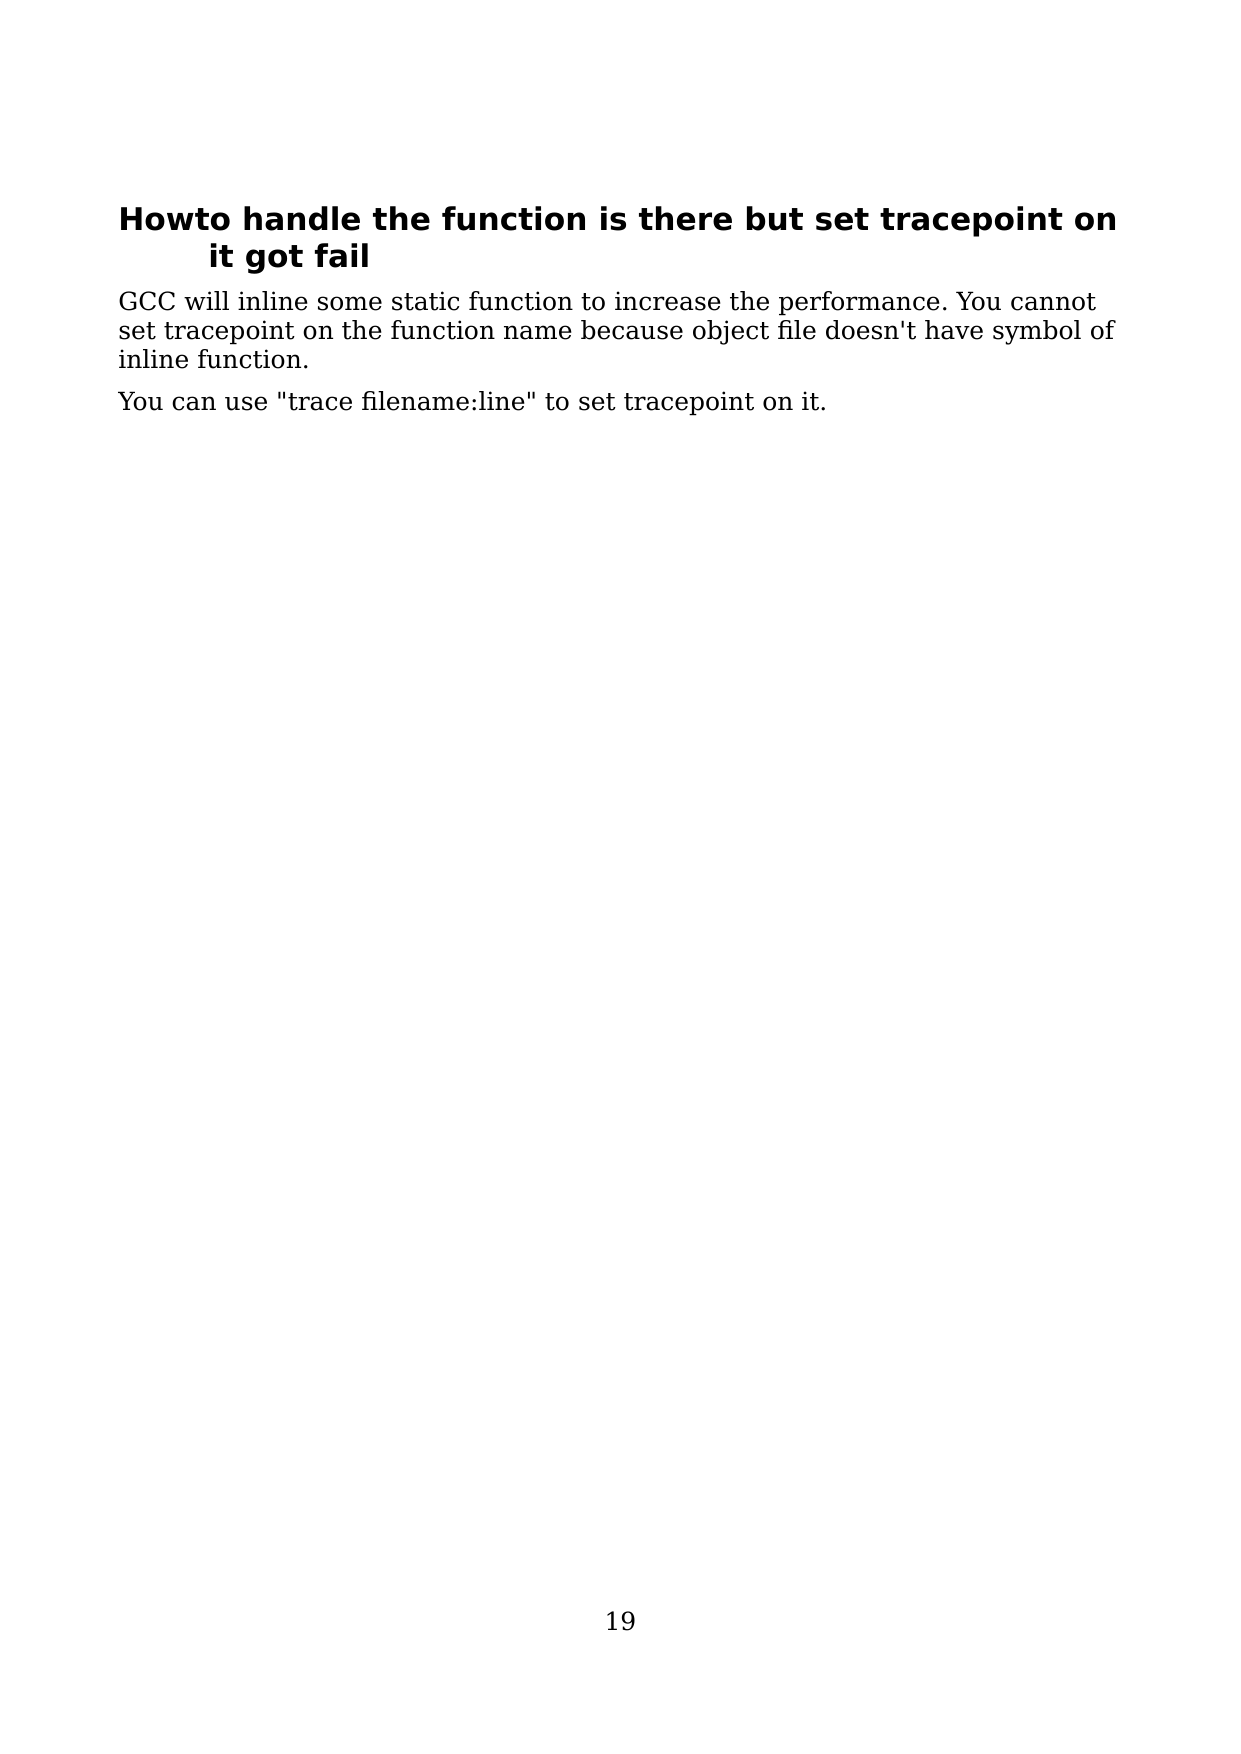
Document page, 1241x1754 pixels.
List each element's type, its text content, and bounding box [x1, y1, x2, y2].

text GCC will inline some static function to increase the performance. You cannot set tracepoint on the function name because object file doesn't have symbol of inline function. [118, 287, 1122, 374]
subtitle Howto handle the function is there but set tracepoint on it got fail [118, 202, 1122, 274]
text You can use "trace filename:line" to set tracepoint on it. [118, 387, 1122, 416]
